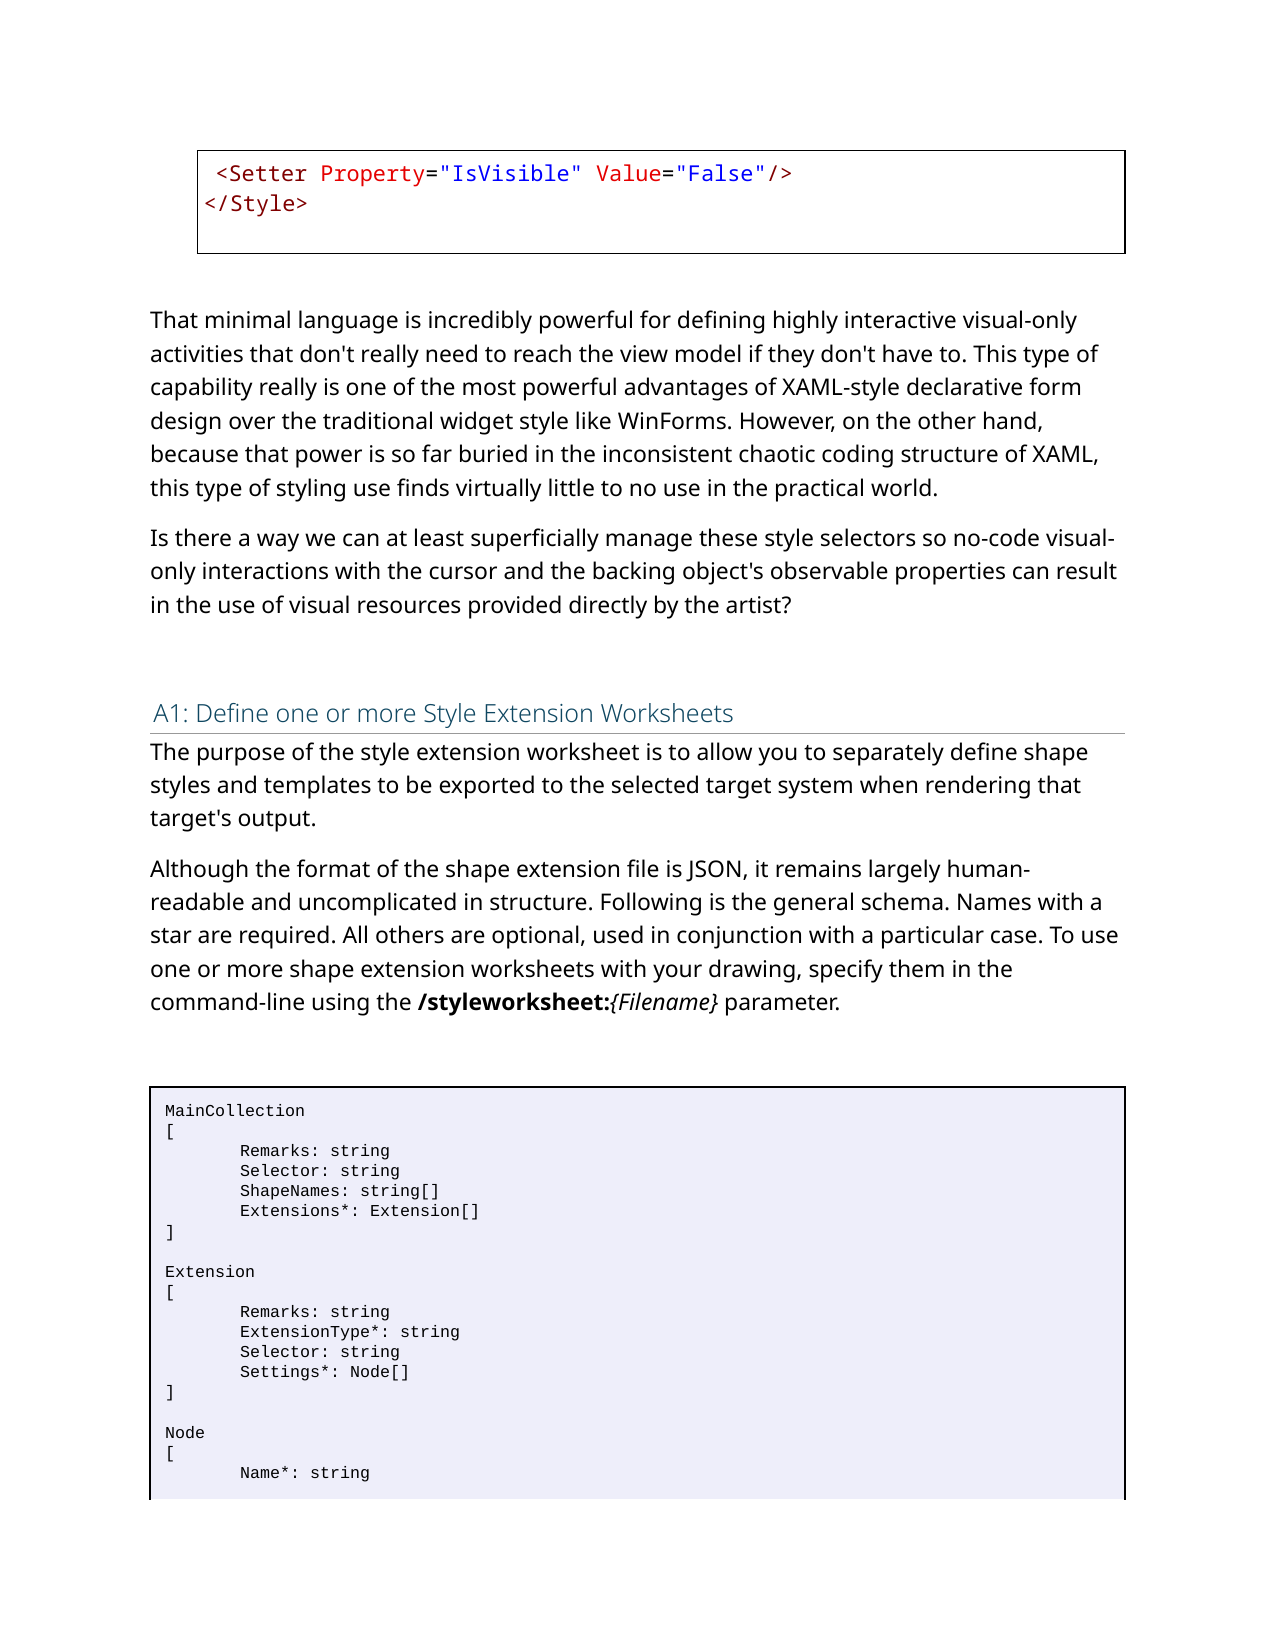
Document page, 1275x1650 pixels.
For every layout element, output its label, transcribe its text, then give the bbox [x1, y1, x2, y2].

text Although the format of the shape extension file is JSON, it remains largely human-readable and uncomplicated in structure. Following is the general schema. Names with a star are required. All others are optional, used in conjunction with a particular case. To use one or more shape extension worksheets with your drawing, specify them in the command-line using the /styleworksheet:{Filename} parameter. [150, 852, 1125, 1017]
subtitle A1: Define one or more Style Extension Worksheets [150, 693, 1125, 733]
text The purpose of the style extension worksheet is to allow you to separately define shape styles and templates to be exported to the selected target system when rendering that target's output. [150, 736, 1125, 834]
table_header <Setter Property="IsVisible" Value="False"/> </Style> [198, 151, 1124, 253]
text That minimal language is incredibly powerful for defining highly interactive visual-only activities that don't really need to reach the view model if they don't have to. This type of capability really is one of the most powerful advantages of XAML-style declarative form design over the traditional widget style like WinForms. However, on the other hand, because that power is so far buried in the inconsistent chaotic coding structure of XAML, this type of styling use finds virtually little to no use in the practical world. [150, 304, 1125, 503]
text Is there a way we can at least superficially manage these style selectors so no-code visual-only interactions with the cursor and the backing object's observable properties can result in the use of visual resources provided directly by the artist? [150, 522, 1125, 620]
table_header MainCollection [ Remarks: string Selector: string ShapeNames: string[] Extensions*: Extension[] ] Extension [ Remarks: string ExtensionType*: string Selector: string Settings*: Node[] ] Node [ Name*: string [151, 1088, 1124, 1499]
